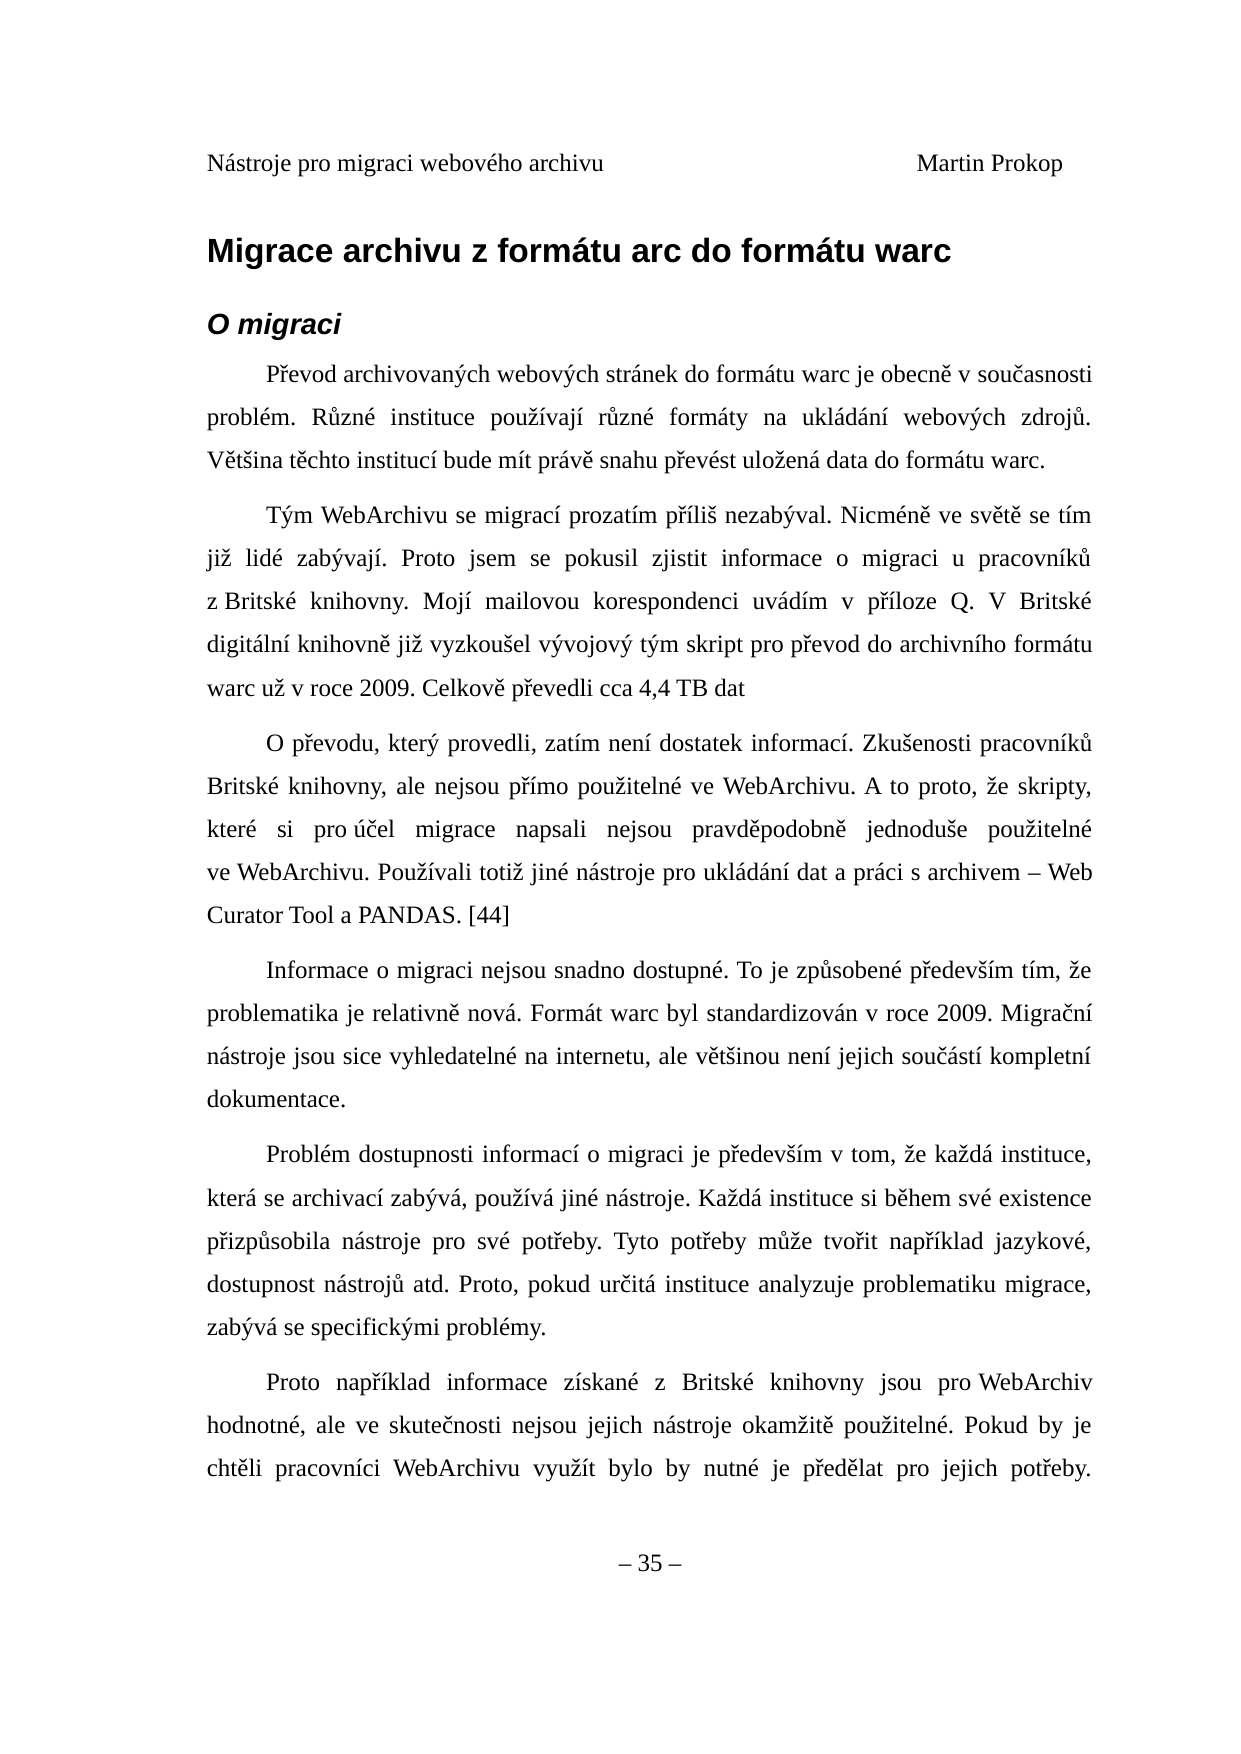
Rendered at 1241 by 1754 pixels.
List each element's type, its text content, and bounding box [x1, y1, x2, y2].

text Proto například informace získané z Britské knihovny jsou pro WebArchiv hodnotné, ale ve skutečnosti nejsou jejich nástroje okamžitě použitelné. Pokud by je chtěli pracovníci WebArchivu využít bylo by nutné je předělat pro jejich potřeby. [207, 1367, 1093, 1482]
text O převodu, který provedli, zatím není dostatek informací. Zkušenosti pracovníků Britské knihovny, ale nejsou přímo použitelné ve WebArchivu. A to proto, že skripty, které si pro účel migrace napsali nejsou pravděpodobně jednoduše použitelné ve WebArchivu. Používali totiž jiné nástroje pro ukládání dat a práci s archivem – Web Curator Tool a PANDAS. [44] [207, 728, 1093, 929]
text Informace o migraci nejsou snadno dostupné. To je způsobené především tím, že problematika je relativně nová. Formát warc byl standardizován v roce 2009. Migrační nástroje jsou sice vyhledatelné na internetu, ale většinou není jejich součástí kompletní dokumentace. [207, 955, 1093, 1113]
text Převod archivovaných webových stránek do formátu warc je obecně v současnosti problém. Různé instituce používají různé formáty na ukládání webových zdrojů. Většina těchto institucí bude mít právě snahu převést uložená data do formátu warc. [207, 359, 1093, 474]
text Tým WebArchivu se migrací prozatím příliš nezabýval. Nicméně ve světě se tím již lidé zabývají. Proto jsem se pokusil zjistit informace o migraci u pracovníků z Britské knihovny. Mojí mailovou korespondenci uvádím v příloze Q. V Britské digitální knihovně již vyzkoušel vývojový tým skript pro převod do archivního formátu warc už v roce 2009. Celkově převedli cca 4,4 TB dat [207, 500, 1093, 701]
subtitle O migraci [207, 307, 1093, 341]
subtitle Migrace archivu z formátu arc do formátu warc [207, 231, 1093, 269]
text Problém dostupnosti informací o migraci je především v tom, že každá instituce, která se archivací zabývá, používá jiné nástroje. Každá instituce si během své existence přizpůsobila nástroje pro své potřeby. Tyto potřeby může tvořit například jazykové, dostupnost nástrojů atd. Proto, pokud určitá instituce analyzuje problematiku migrace, zabývá se specifickými problémy. [207, 1139, 1093, 1341]
